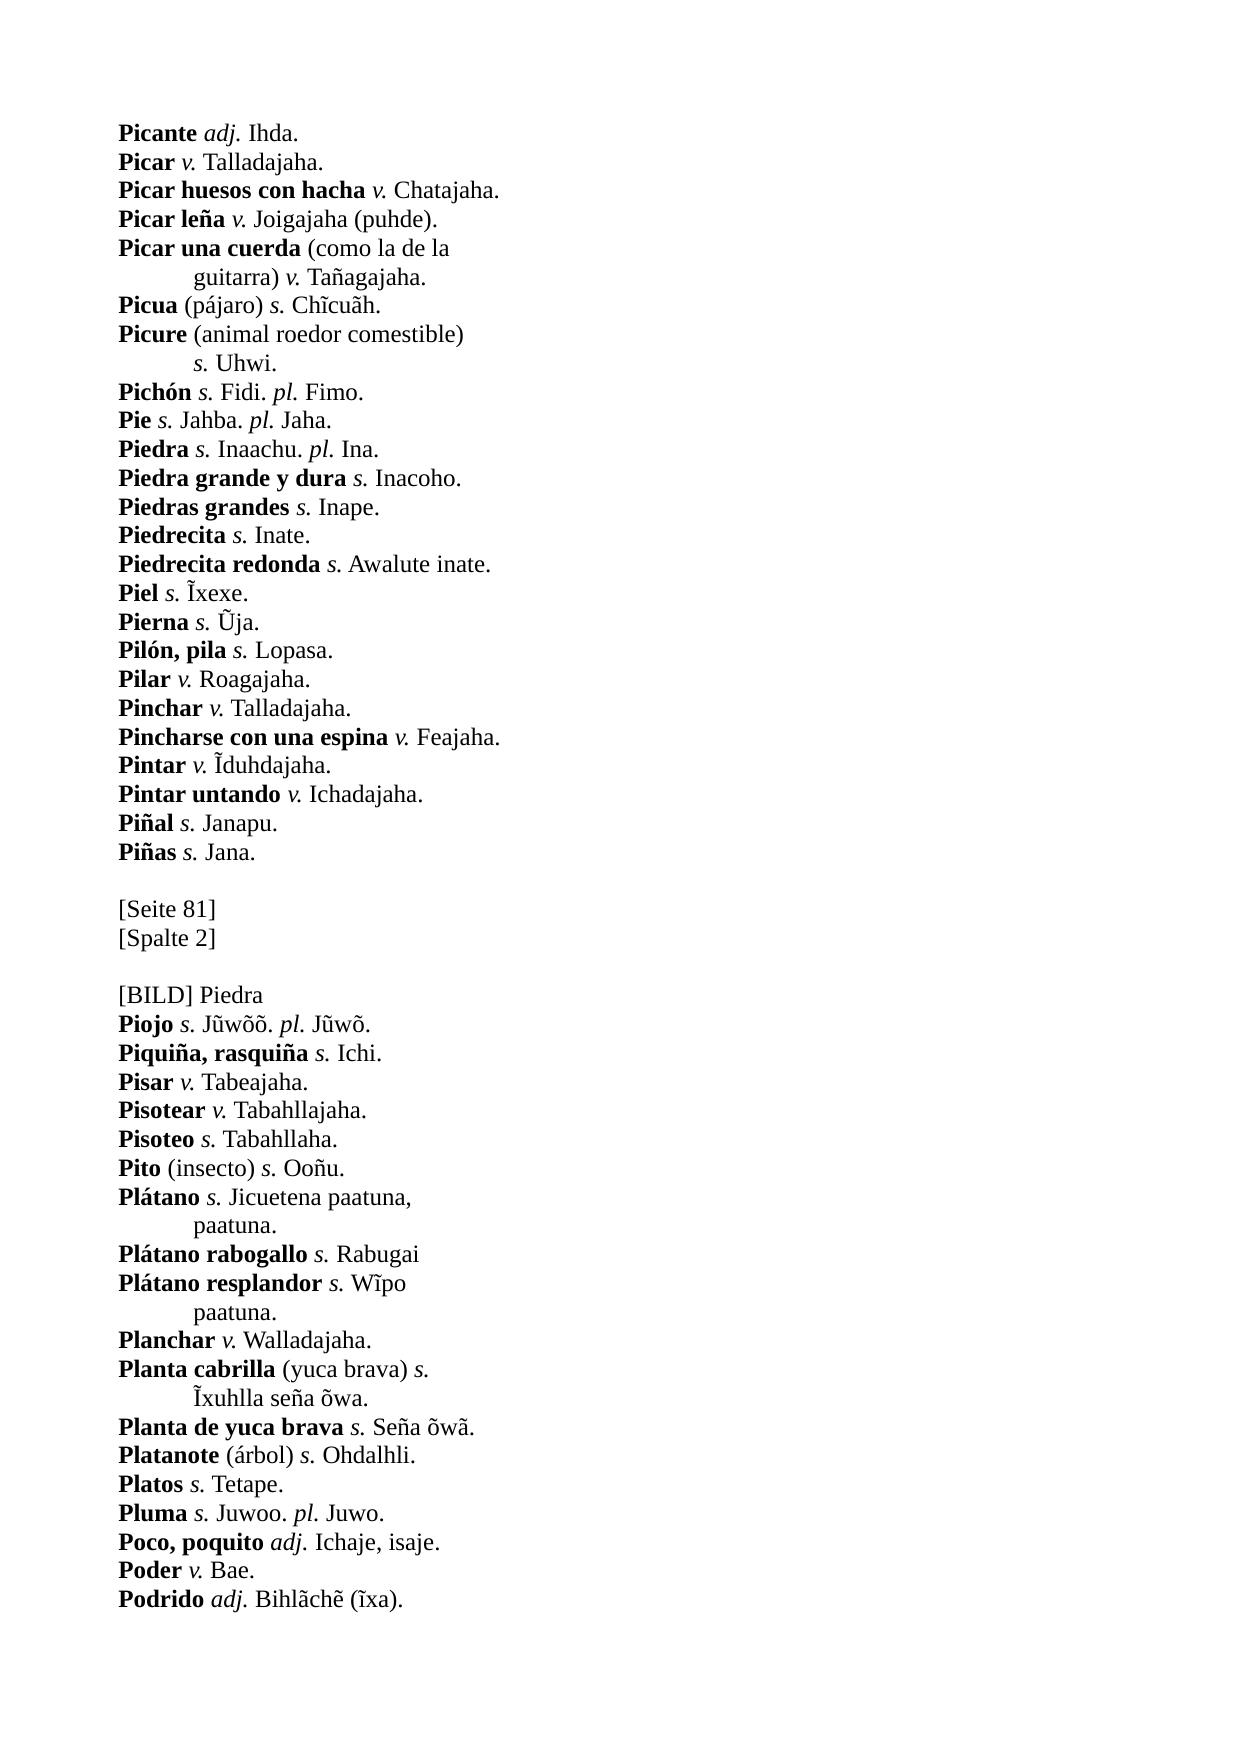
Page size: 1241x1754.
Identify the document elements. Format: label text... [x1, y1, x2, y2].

text Pintar untando v. Ichadajaha. [118, 779, 1122, 808]
text Plátano resplandor s. Wĩpo [118, 1268, 1122, 1297]
text Piedra s. Inaachu. pl. Ina. [118, 434, 1122, 463]
text Pintar v. Ĩduhdajaha. [118, 751, 1122, 779]
text Platanote (árbol) s. Ohdalhli. [118, 1441, 1122, 1469]
text Pilón, pila s. Lopasa. [118, 636, 1122, 664]
text paatuna. [118, 1297, 1122, 1326]
text Pisoteo s. Tabahllaha. [118, 1124, 1122, 1153]
text Pincharse con una espina v. Feajaha. [118, 722, 1122, 751]
text Poco, poquito adj. Ichaje, isaje. [118, 1527, 1122, 1556]
text Pichón s. Fidi. pl. Fimo. [118, 377, 1122, 406]
text Planta cabrilla (yuca brava) s. [118, 1354, 1122, 1383]
text Podrido adj. Bihlãchẽ (ĩxa). [118, 1584, 1122, 1613]
text Pisotear v. Tabahllajaha. [118, 1096, 1122, 1124]
text Piedra grande y dura s. Inacoho. [118, 463, 1122, 492]
text Pinchar v. Talladajaha. [118, 693, 1122, 722]
text paatuna. [118, 1211, 1122, 1239]
text Plátano s. Jicuetena paatuna, [118, 1182, 1122, 1211]
text Picua (pájaro) s. Chĩcuãh. [118, 291, 1122, 319]
text Piedrecita s. Inate. [118, 521, 1122, 549]
text Piedras grandes s. Inape. [118, 492, 1122, 521]
text [BILD] Piedra [118, 981, 1122, 1009]
text Platos s. Tetape. [118, 1469, 1122, 1498]
text Piñas s. Jana. [118, 837, 1122, 866]
text Pilar v. Roagajaha. [118, 664, 1122, 693]
text Picar leña v. Joigajaha (puhde). [118, 204, 1122, 233]
text Picar v. Talladajaha. [118, 147, 1122, 176]
text guitarra) v. Tañagajaha. [118, 262, 1122, 291]
text Picante adj. Ihda. [118, 118, 1122, 147]
text Piñal s. Janapu. [118, 808, 1122, 837]
text Picar huesos con hacha v. Chatajaha. [118, 176, 1122, 204]
text Planchar v. Walladajaha. [118, 1326, 1122, 1354]
text Poder v. Bae. [118, 1556, 1122, 1584]
text Pisar v. Tabeajaha. [118, 1067, 1122, 1096]
text [Seite 81] [118, 894, 1122, 923]
text Piojo s. Jũwõõ. pl. Jũwõ. [118, 1009, 1122, 1038]
text s. Uhwi. [118, 348, 1122, 377]
text Plátano rabogallo s. Rabugai [118, 1239, 1122, 1268]
text Picar una cuerda (como la de la [118, 233, 1122, 262]
text Pie s. Jahba. pl. Jaha. [118, 406, 1122, 434]
text Piquiña, rasquiña s. Ichi. [118, 1038, 1122, 1067]
text Piel s. Ĩxexe. [118, 578, 1122, 607]
text [Spalte 2] [118, 923, 1122, 952]
text Pluma s. Juwoo. pl. Juwo. [118, 1498, 1122, 1527]
text Piedrecita redonda s. Awalute inate. [118, 549, 1122, 578]
text Pierna s. Ũja. [118, 607, 1122, 636]
text Ĩxuhlla seña õwa. [118, 1383, 1122, 1412]
text Pito (insecto) s. Ooñu. [118, 1153, 1122, 1182]
text Picure (animal roedor comestible) [118, 319, 1122, 348]
text Planta de yuca brava s. Seña õwã. [118, 1412, 1122, 1441]
